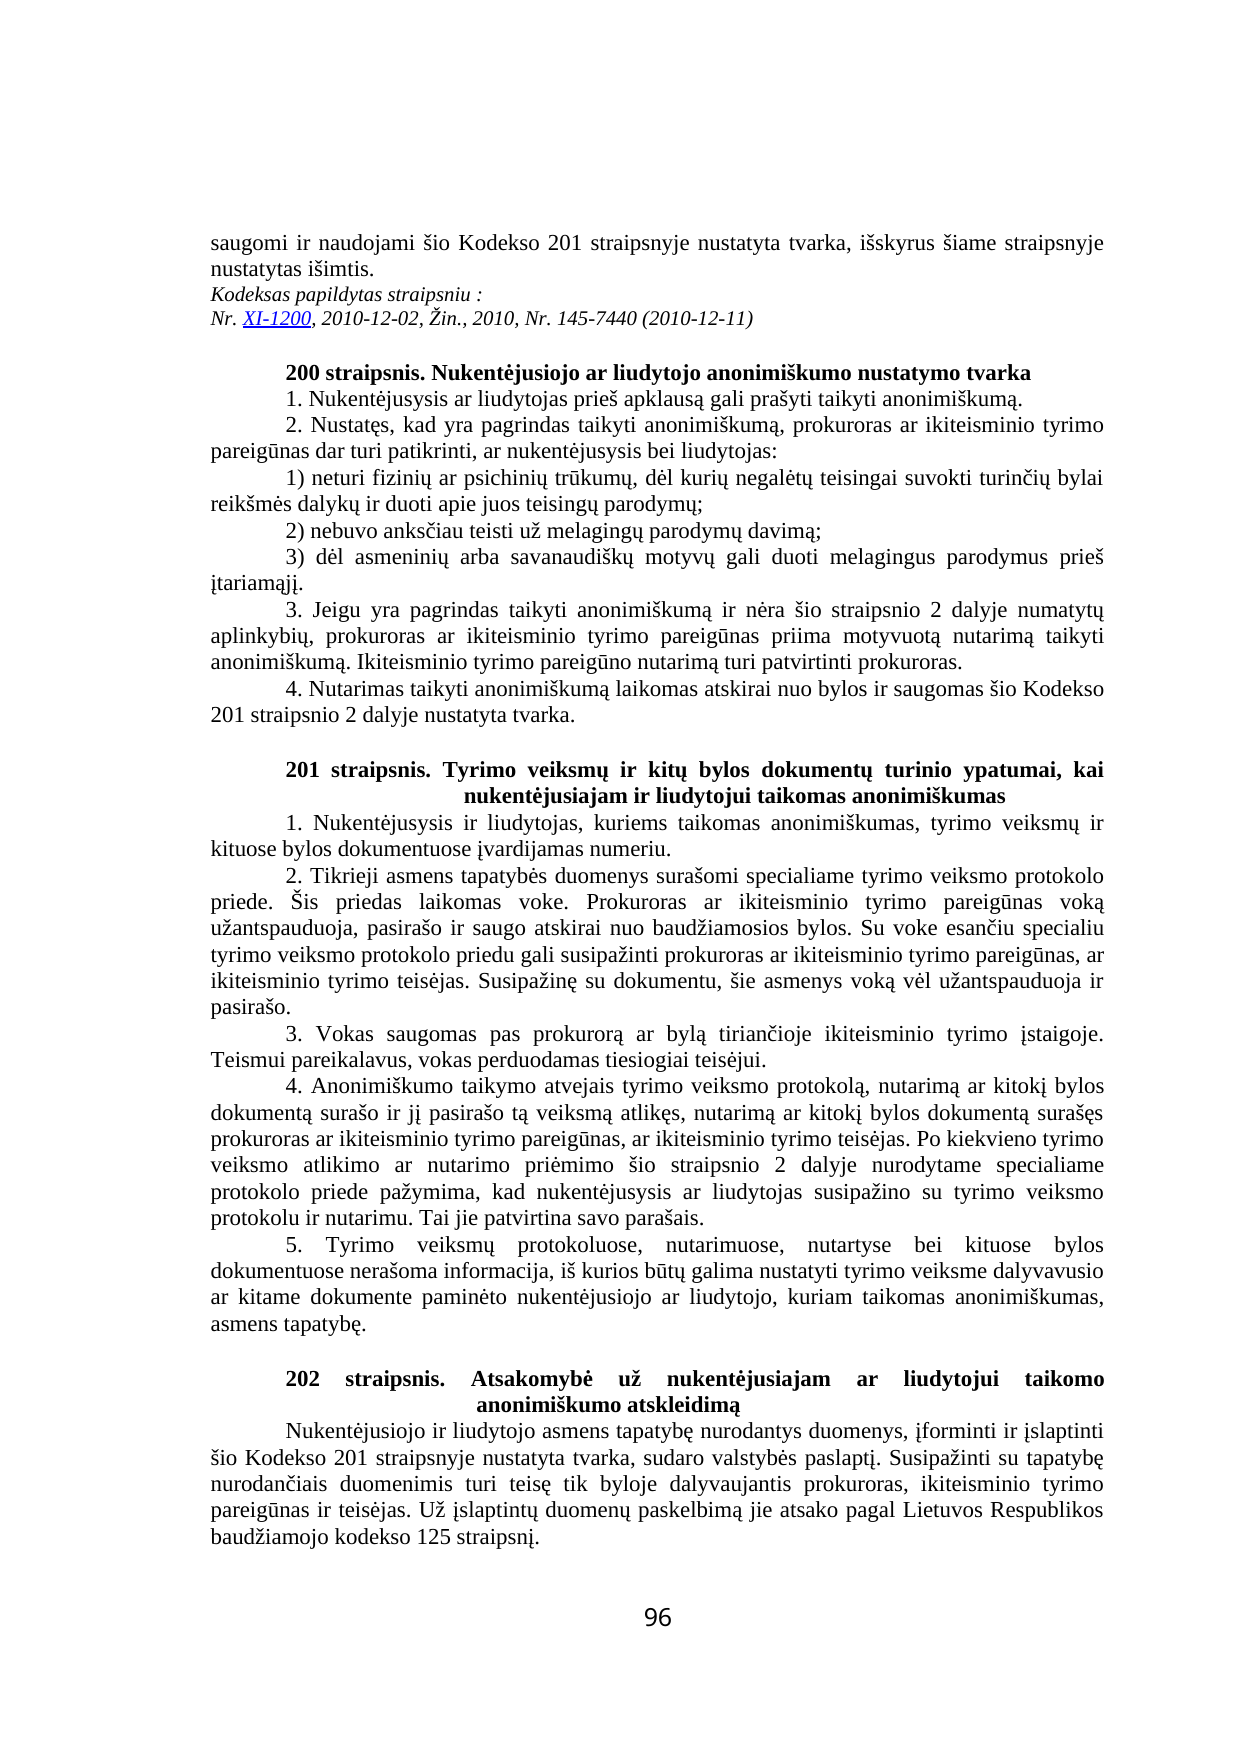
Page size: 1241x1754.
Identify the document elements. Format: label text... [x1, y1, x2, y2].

text saugomi ir naudojami šio Kodekso 201 straipsnyje nustatyta tvarka, išskyrus šiame straipsnyje nustatytas išimtis. [210, 229, 1105, 282]
text 3. Jeigu yra pagrindas taikyti anonimiškumą ir nėra šio straipsnio 2 dalyje numatytų aplinkybių, prokuroras ar ikiteisminio tyrimo pareigūnas priima motyvuotą nutarimą taikyti anonimiškumą. Ikiteisminio tyrimo pareigūno nutarimą turi patvirtinti prokuroras. [210, 596, 1105, 675]
text 201 straipsnis. Tyrimo veiksmų ir kitų bylos dokumentų turinio ypatumai, kai nukentėjusiajam ir liudytojui taikomas anonimiškumas [285, 756, 1105, 809]
text 2. Nustatęs, kad yra pagrindas taikyti anonimiškumą, prokuroras ar ikiteisminio tyrimo pareigūnas dar turi patikrinti, ar nukentėjusysis bei liudytojas: [210, 411, 1105, 464]
text 1) neturi fizinių ar psichinių trūkumų, dėl kurių negalėtų teisingai suvokti turinčių bylai reikšmės dalykų ir duoti apie juos teisingų parodymų; [210, 464, 1105, 517]
text Nukentėjusiojo ir liudytojo asmens tapatybę nurodantys duomenys, įforminti ir įslaptinti šio Kodekso 201 straipsnyje nustatyta tvarka, sudaro valstybės paslaptį. Susipažinti su tapatybę nurodančiais duomenimis turi teisę tik byloje dalyvaujantis prokuroras, ikiteisminio tyrimo pareigūnas ir teisėjas. Už įslaptintų duomenų paskelbimą jie atsako pagal Lietuvos Respublikos baudžiamojo kodekso 125 straipsnį. [210, 1417, 1105, 1549]
text 200 straipsnis. Nukentėjusiojo ar liudytojo anonimiškumo nustatymo tvarka [285, 358, 1105, 385]
text 2. Tikrieji asmens tapatybės duomenys surašomi specialiame tyrimo veiksmo protokolo priede. Šis priedas laikomas voke. Prokuroras ar ikiteisminio tyrimo pareigūnas voką užantspauduoja, pasirašo ir saugo atskirai nuo baudžiamosios bylos. Su voke esančiu specialiu tyrimo veiksmo protokolo priedu gali susipažinti prokuroras ar ikiteisminio tyrimo pareigūnas, ar ikiteisminio tyrimo teisėjas. Susipažinę su dokumentu, šie asmenys voką vėl užantspauduoja ir pasirašo. [210, 862, 1105, 1020]
text Nr. XI-1200, 2010-12-02, Žin., 2010, Nr. 145-7440 (2010-12-11) [210, 306, 1105, 330]
text 1. Nukentėjusysis ar liudytojas prieš apklausą gali prašyti taikyti anonimiškumą. [210, 385, 1105, 411]
text 5. Tyrimo veiksmų protokoluose, nutarimuose, nutartyse bei kituose bylos dokumentuose nerašoma informacija, iš kurios būtų galima nustatyti tyrimo veiksme dalyvavusio ar kitame dokumente paminėto nukentėjusiojo ar liudytojo, kuriam taikomas anonimiškumas, asmens tapatybę. [210, 1231, 1105, 1336]
text Kodeksas papildytas straipsniu : [210, 282, 1105, 306]
text 4. Anonimiškumo taikymo atvejais tyrimo veiksmo protokolą, nutarimą ar kitokį bylos dokumentą surašo ir jį pasirašo tą veiksmą atlikęs, nutarimą ar kitokį bylos dokumentą surašęs prokuroras ar ikiteisminio tyrimo pareigūnas, ar ikiteisminio tyrimo teisėjas. Po kiekvieno tyrimo veiksmo atlikimo ar nutarimo priėmimo šio straipsnio 2 dalyje nurodytame specialiame protokolo priede pažymima, kad nukentėjusysis ar liudytojas susipažino su tyrimo veiksmo protokolu ir nutarimu. Tai jie patvirtina savo parašais. [210, 1072, 1105, 1231]
text 3) dėl asmeninių arba savanaudiškų motyvų gali duoti melagingus parodymus prieš įtariamąjį. [210, 543, 1105, 596]
text 2) nebuvo anksčiau teisti už melagingų parodymų davimą; [210, 517, 1105, 543]
text 4. Nutarimas taikyti anonimiškumą laikomas atskirai nuo bylos ir saugomas šio Kodekso 201 straipsnio 2 dalyje nustatyta tvarka. [210, 675, 1105, 727]
text 1. Nukentėjusysis ir liudytojas, kuriems taikomas anonimiškumas, tyrimo veiksmų ir kituose bylos dokumentuose įvardijamas numeriu. [210, 809, 1105, 862]
text 202 straipsnis. Atsakomybė už nukentėjusiajam ar liudytojui taikomo anonimiškumo atskleidimą [285, 1365, 1105, 1417]
text 3. Vokas saugomas pas prokurorą ar bylą tiriančioje ikiteisminio tyrimo įstaigoje. Teismui pareikalavus, vokas perduodamas tiesiogiai teisėjui. [210, 1020, 1105, 1072]
